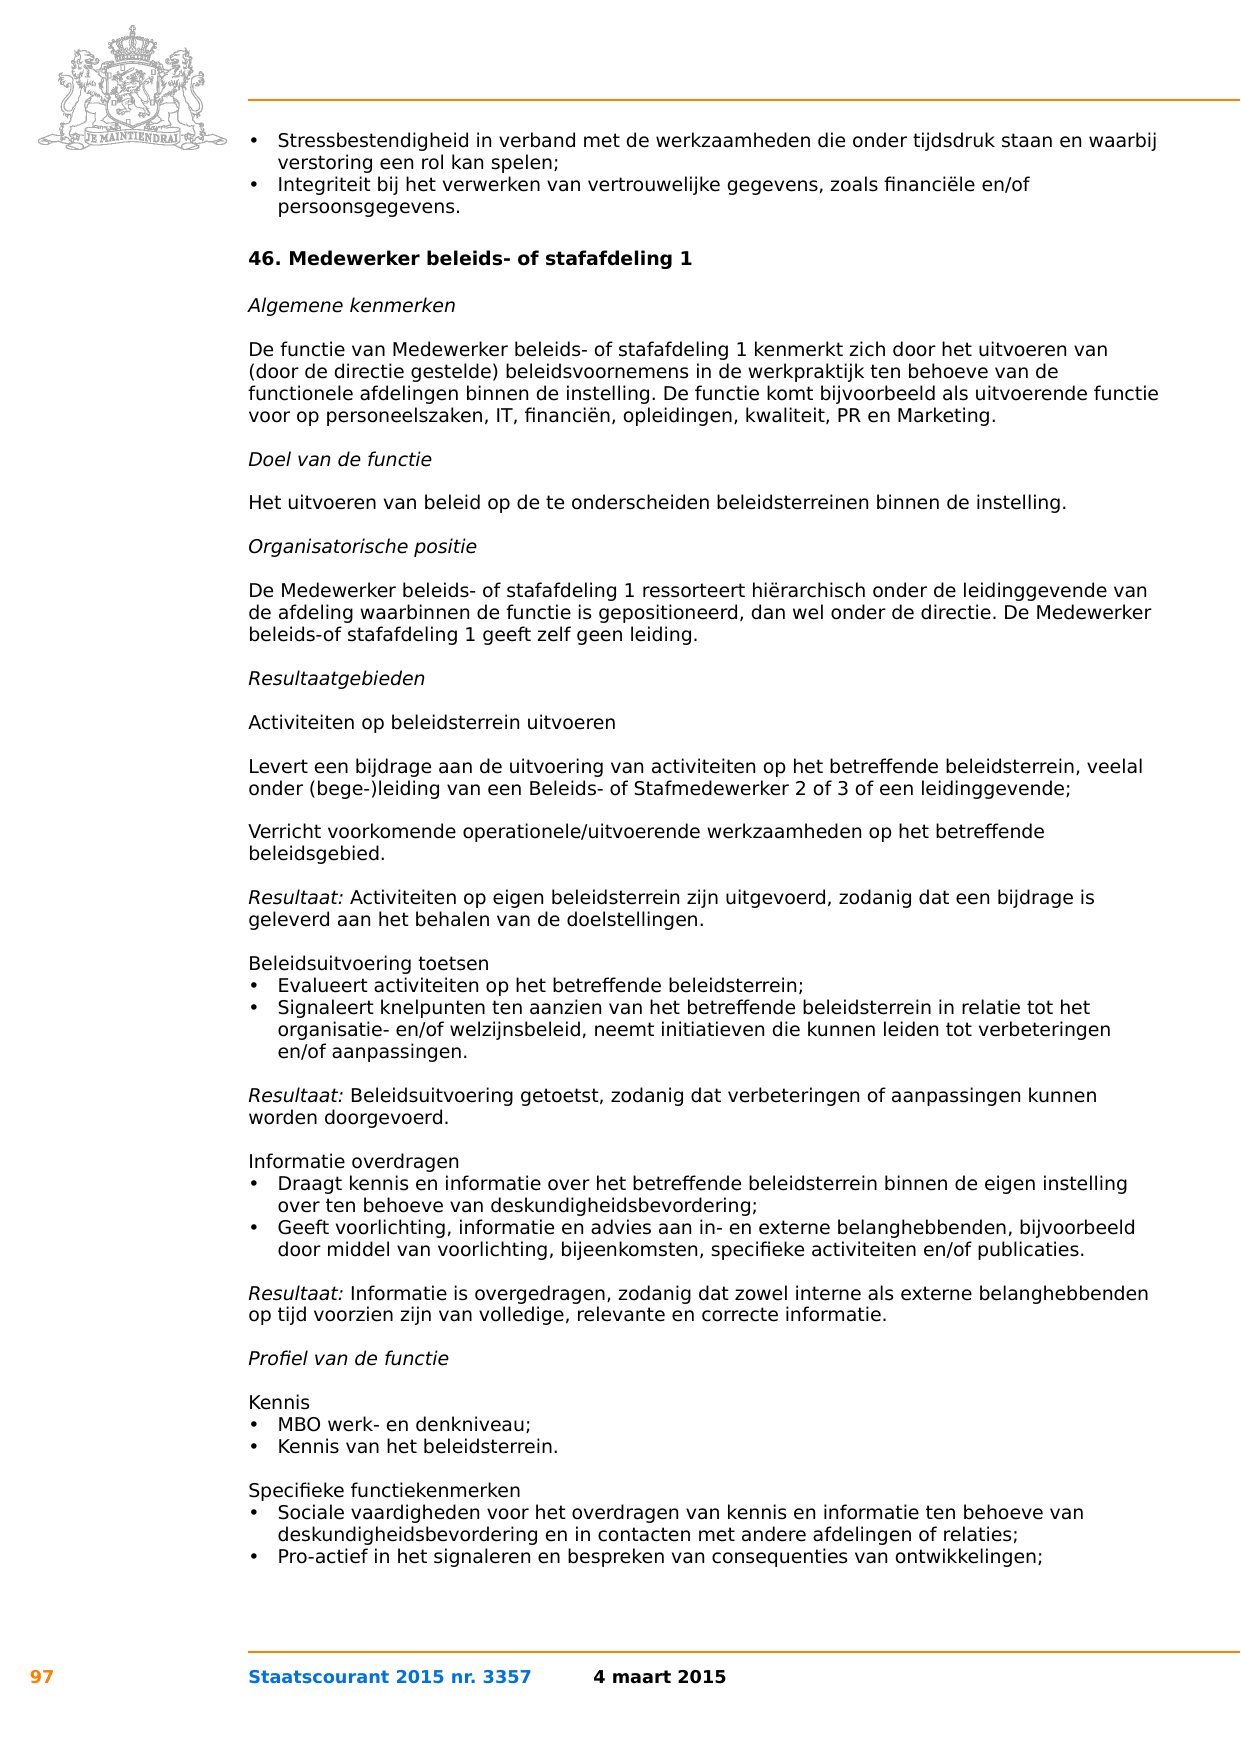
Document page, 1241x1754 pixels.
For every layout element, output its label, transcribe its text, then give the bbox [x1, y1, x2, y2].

subtitle 46. Medewerker beleids- of stafafdeling 1 [248, 248, 1163, 270]
text Informatie overdragen [248, 1151, 1163, 1173]
text Organisatorische positie [248, 536, 1163, 558]
text • Sociale vaardigheden voor het overdragen van kennis en informatie ten behoeve van deskundigheidsbevordering en in contacten met andere afdelingen of relaties; [248, 1502, 1163, 1546]
text • Kennis van het beleidsterrein. [248, 1436, 1163, 1458]
text Resultaat: Beleidsuitvoering getoetst, zodanig dat verbeteringen of aanpassingen kunnen worden doorgevoerd. [248, 1085, 1163, 1129]
text • Pro-actief in het signaleren en bespreken van consequenties van ontwikkelingen; [248, 1546, 1163, 1568]
text Profiel van de functie [248, 1348, 1163, 1370]
text Verricht voorkomende operationele/uitvoerende werkzaamheden op het betreffende beleidsgebied. [248, 821, 1163, 865]
text • Signaleert knelpunten ten aanzien van het betreffende beleidsterrein in relatie tot het organisatie- en/of welzijnsbeleid, neemt initiatieven die kunnen leiden tot verbeteringen en/of aanpassingen. [248, 997, 1163, 1063]
text Levert een bijdrage aan de uitvoering van activiteiten op het betreffende beleidsterrein, veelal onder (bege-)leiding van een Beleids- of Stafmedewerker 2 of 3 of een leidinggevende; [248, 756, 1163, 799]
text Activiteiten op beleidsterrein uitvoeren [248, 712, 1163, 734]
picture [38, 25, 227, 150]
text • Draagt kennis en informatie over het betreffende beleidsterrein binnen de eigen instelling over ten behoeve van deskundigheidsbevordering; [248, 1173, 1163, 1217]
text Algemene kenmerken [248, 295, 1163, 317]
text Het uitvoeren van beleid op de te onderscheiden beleidsterreinen binnen de instelling. [248, 492, 1163, 514]
text Beleidsuitvoering toetsen [248, 953, 1163, 975]
text Resultaatgebieden [248, 668, 1163, 690]
text De Medewerker beleids- of stafafdeling 1 ressorteert hiërarchisch onder de leidinggevende van de afdeling waarbinnen de functie is gepositioneerd, dan wel onder de directie. De Medewerker beleids-of stafafdeling 1 geeft zelf geen leiding. [248, 580, 1163, 646]
text • Evalueert activiteiten op het betreffende beleidsterrein; [248, 975, 1163, 997]
text Resultaat: Activiteiten op eigen beleidsterrein zijn uitgevoerd, zodanig dat een bijdrage is geleverd aan het behalen van de doelstellingen. [248, 887, 1163, 931]
text Resultaat: Informatie is overgedragen, zodanig dat zowel interne als externe belanghebbenden op tijd voorzien zijn van volledige, relevante en correcte informatie. [248, 1282, 1163, 1326]
text • Integriteit bij het verwerken van vertrouwelijke gegevens, zoals financiële en/of persoonsgegevens. [248, 174, 1163, 218]
text Kennis [248, 1392, 1163, 1414]
text De functie van Medewerker beleids- of stafafdeling 1 kenmerkt zich door het uitvoeren van (door de directie gestelde) beleidsvoornemens in de werkpraktijk ten behoeve van de functionele afdelingen binnen de instelling. De functie komt bijvoorbeeld als uitvoerende functie voor op personeelszaken, IT, financiën, opleidingen, kwaliteit, PR en Marketing. [248, 339, 1163, 427]
text • Stressbestendigheid in verband met de werkzaamheden die onder tijdsdruk staan en waarbij verstoring een rol kan spelen; [248, 130, 1163, 174]
text • Geeft voorlichting, informatie en advies aan in- en externe belanghebbenden, bijvoorbeeld door middel van voorlichting, bijeenkomsten, specifieke activiteiten en/of publicaties. [248, 1217, 1163, 1261]
text • MBO werk- en denkniveau; [248, 1414, 1163, 1436]
text Doel van de functie [248, 448, 1163, 470]
text Specifieke functiekenmerken [248, 1480, 1163, 1502]
